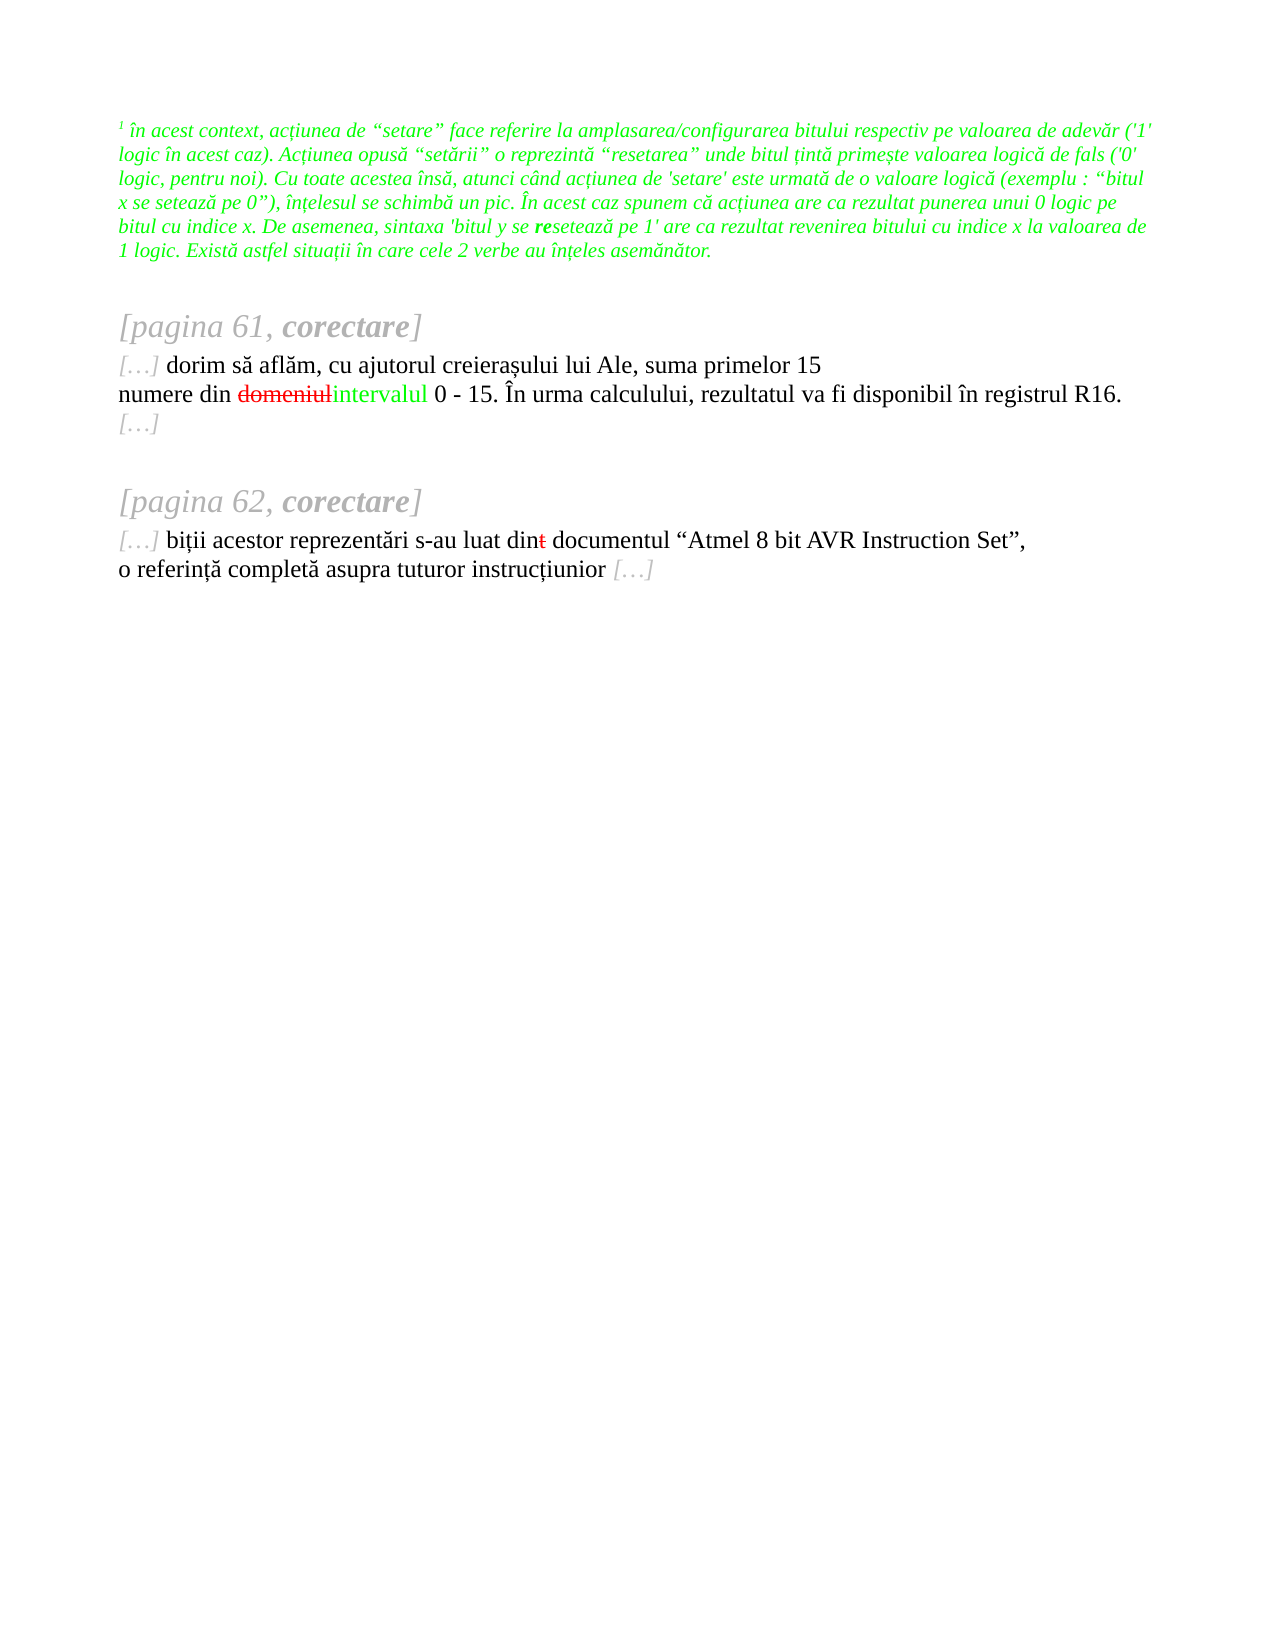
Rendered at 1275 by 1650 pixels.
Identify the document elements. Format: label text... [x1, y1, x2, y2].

text [pagina 62, corectare] [118, 481, 1157, 519]
text […] dorim să aflăm, cu ajutorul creierașului lui Ale, suma primelor 15 [118, 351, 1157, 379]
text […] biții acestor reprezentări s-au luat dint documentul “Atmel 8 bit AVR Instruction Set”, [118, 525, 1157, 554]
text [pagina 61, corectare] [118, 307, 1157, 345]
text numere din domeniulintervalul 0 - 15. În urma calculului, rezultatul va fi disponibil în registrul R16. […] [118, 379, 1157, 437]
text o referință completă asupra tuturor instrucțiunior […] [118, 554, 1157, 582]
text 1 în acest context, acțiunea de “setare” face referire la amplasarea/configurarea bitului respectiv pe valoarea de adevăr ('1' logic în acest caz). Acțiunea opusă “setării” o reprezintă “resetarea” unde bitul țintă primește valoarea logică de fals ('0' logic, pentru noi). Cu toate acestea însă, atunci când acțiunea de 'setare' este urmată de o valoare logică (exemplu : “bitul x se setează pe 0”), înțelesul se schimbă un pic. În acest caz spunem că acțiunea are ca rezultat punerea unui 0 logic pe bitul cu indice x. De asemenea, sintaxa 'bitul y se resetează pe 1' are ca rezultat revenirea bitului cu indice x la valoarea de 1 logic. Există astfel situații în care cele 2 verbe au înțeles asemănător. [118, 118, 1157, 262]
